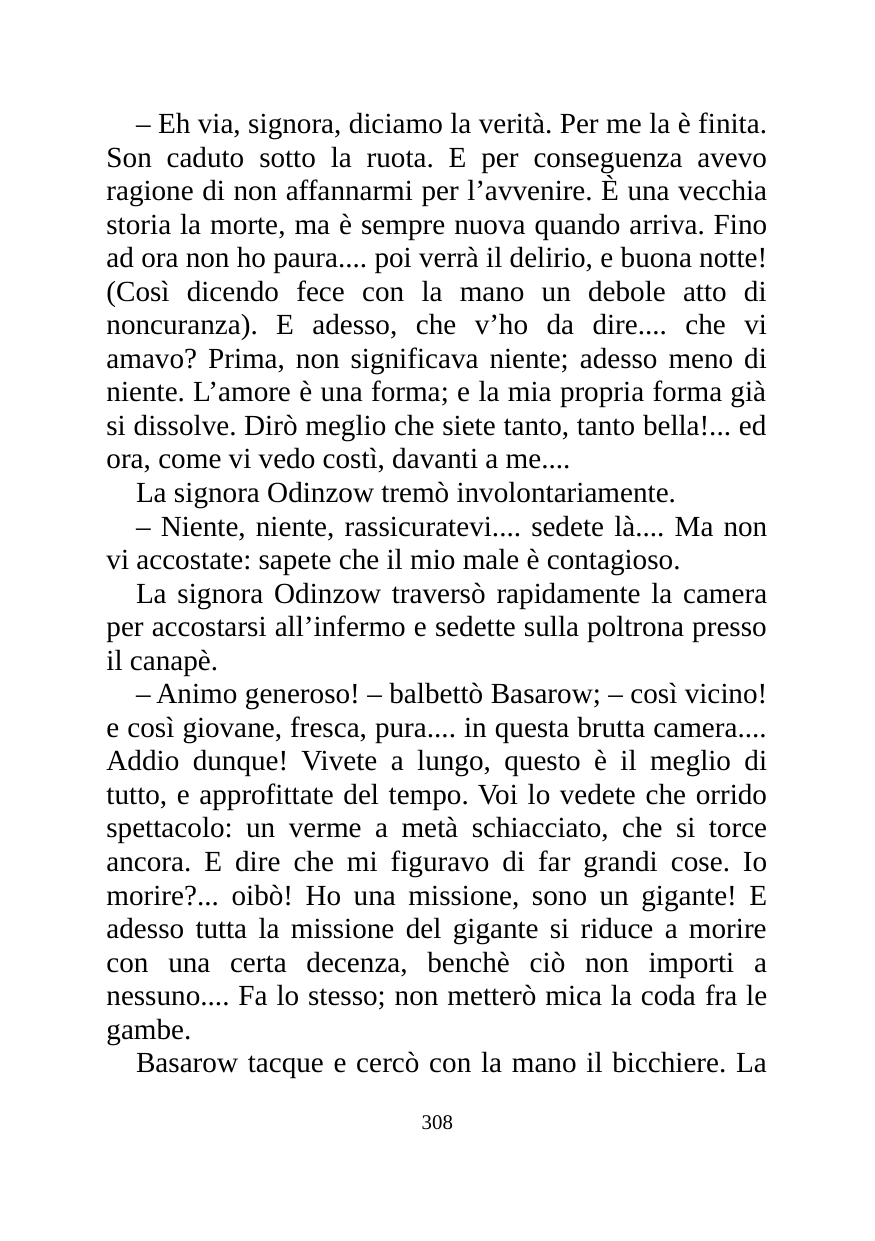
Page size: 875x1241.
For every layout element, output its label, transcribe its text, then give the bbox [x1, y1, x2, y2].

text Basarow tacque e cercò con la mano il bicchiere. La [106, 1045, 768, 1079]
text La signora Odinzow traversò rapidamente la camera per accostarsi all’infermo e sedette sulla poltrona presso il canapè. [106, 576, 768, 676]
text – Eh via, signora, diciamo la verità. Per me la è finita. Son caduto sotto la ruota. E per conseguenza avevo ragione di non affannarmi per l’avvenire. È una vecchia storia la morte, ma è sempre nuova quando arriva. Fino ad ora non ho paura.... poi verrà il delirio, e buona notte! (Così dicendo fece con la mano un debole atto di noncuranza). E adesso, che v’ho da dire.... che vi amavo? Prima, non significava niente; adesso meno di niente. L’amore è una forma; e la mia propria forma già si dissolve. Dirò meglio che siete tanto, tanto bella!... ed ora, come vi vedo costì, davanti a me.... [106, 106, 768, 475]
text – Niente, niente, rassicuratevi.... sedete là.... Ma non vi accostate: sapete che il mio male è contagioso. [106, 509, 768, 576]
text La signora Odinzow tremò involontariamente. [106, 475, 768, 509]
text – Animo generoso! – balbettò Basarow; – così vicino! e così giovane, fresca, pura.... in questa brutta camera.... Addio dunque! Vivete a lungo, questo è il meglio di tutto, e approfittate del tempo. Voi lo vedete che orrido spettacolo: un verme a metà schiacciato, che si torce ancora. E dire che mi figuravo di far grandi cose. Io morire?... oibò! Ho una missione, sono un gigante! E adesso tutta la missione del gigante si riduce a morire con una certa decenza, benchè ciò non importi a nessuno.... Fa lo stesso; non metterò mica la coda fra le gambe. [106, 676, 768, 1045]
